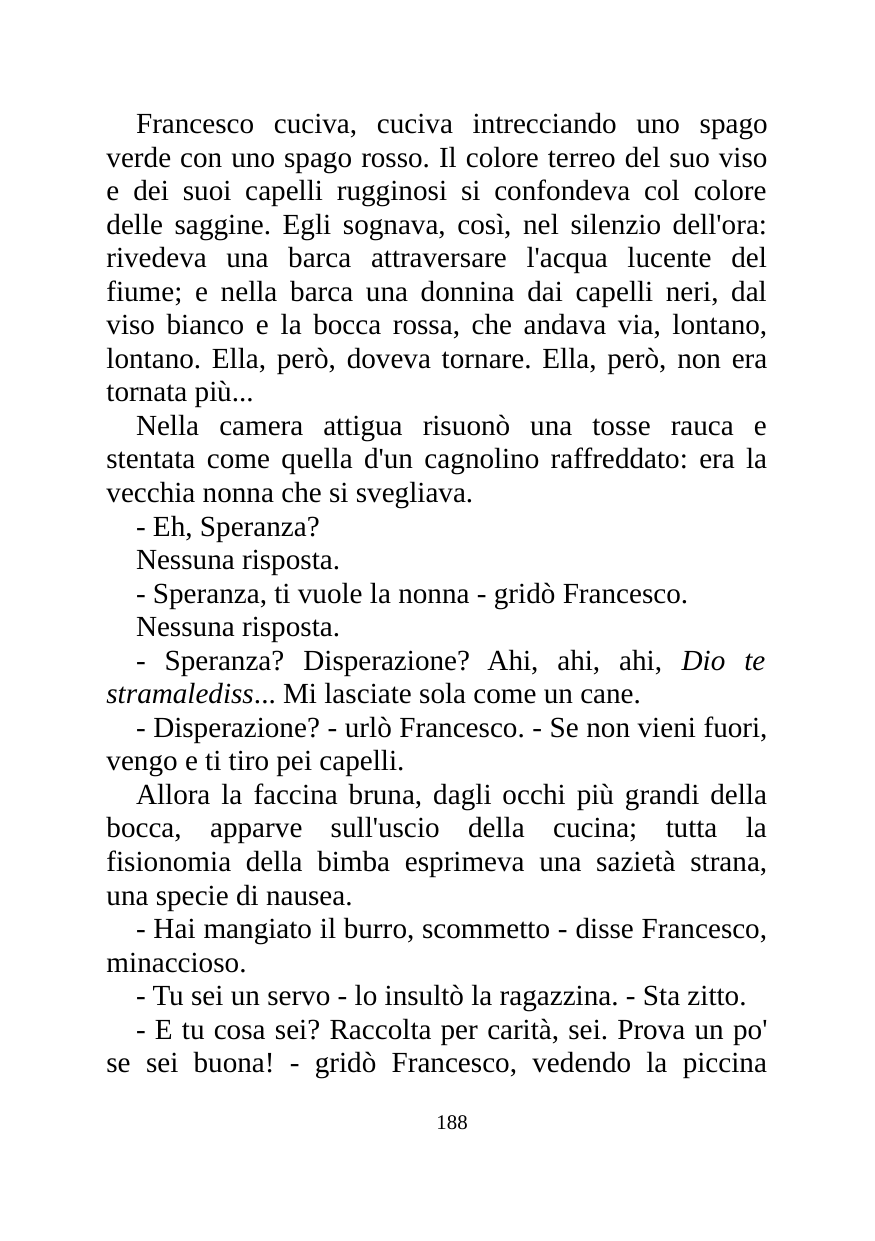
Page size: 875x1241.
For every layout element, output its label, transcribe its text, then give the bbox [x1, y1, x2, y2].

text Nella camera attigua risuonò una tosse rauca e stentata come quella d'un cagnolino raffreddato: era la vecchia nonna che si svegliava. [106, 408, 768, 509]
text Allora la faccina bruna, dagli occhi più grandi della bocca, apparve sull'uscio della cucina; tutta la fisionomia della bimba esprimeva una sazietà strana, una specie di nausea. [106, 777, 768, 911]
text Nessuna risposta. [106, 609, 768, 643]
text Francesco cuciva, cuciva intrecciando uno spago verde con uno spago rosso. Il colore terreo del suo viso e dei suoi capelli rugginosi si confondeva col colore delle saggine. Egli sognava, così, nel silenzio dell'ora: rivedeva una barca attraversare l'acqua lucente del fiume; e nella barca una donnina dai capelli neri, dal viso bianco e la bocca rossa, che andava via, lontano, lontano. Ella, però, doveva tornare. Ella, però, non era tornata più... [106, 106, 768, 408]
text - Hai mangiato il burro, scommetto - disse Francesco, minaccioso. [106, 911, 768, 978]
text Nessuna risposta. [106, 542, 768, 576]
text - Speranza? Disperazione? Ahi, ahi, ahi, Dio te stramalediss... Mi lasciate sola come un cane. [106, 643, 768, 710]
text - Tu sei un servo - lo insultò la ragazzina. - Sta zitto. [106, 978, 768, 1012]
text - Eh, Speranza? [106, 509, 768, 542]
text - E tu cosa sei? Raccolta per carità, sei. Prova un po' se sei buona! - gridò Francesco, vedendo la piccina [106, 1012, 768, 1079]
text - Disperazione? - urlò Francesco. - Se non vieni fuori, vengo e ti tiro pei capelli. [106, 710, 768, 777]
text - Speranza, ti vuole la nonna - gridò Francesco. [106, 576, 768, 609]
